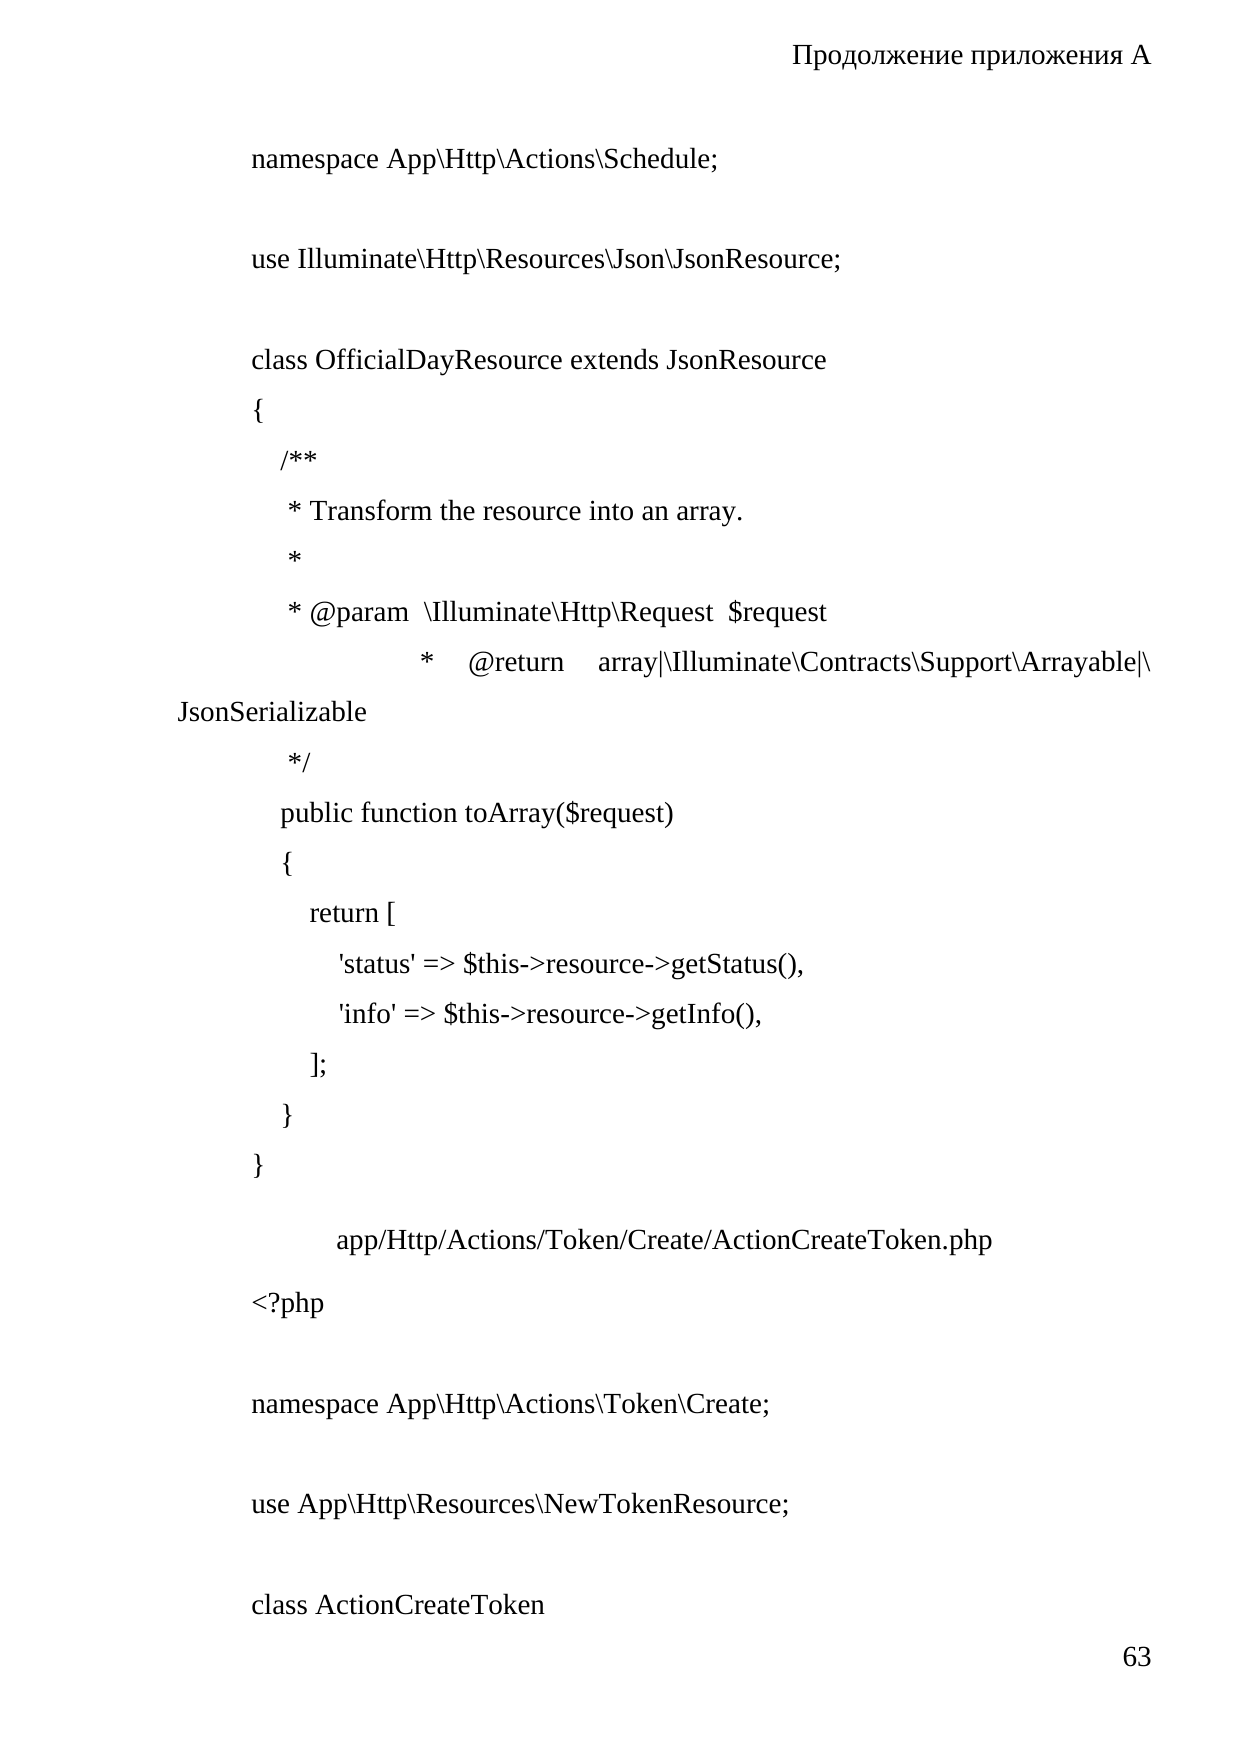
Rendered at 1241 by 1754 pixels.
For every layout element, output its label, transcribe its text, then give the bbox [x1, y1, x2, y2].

text * Transform the resource into an array. [177, 493, 1152, 527]
text { [177, 392, 1152, 426]
text ]; [177, 1047, 1152, 1080]
text use Illuminate\Http\Resources\Json\JsonResource; [177, 242, 1152, 275]
text 'status' => $this->resource->getStatus(), [177, 946, 1152, 979]
text * [177, 543, 1152, 577]
text public function toArray($request) [177, 795, 1152, 828]
text /** [177, 443, 1152, 476]
text } [177, 1147, 1152, 1181]
subtitle app/Http/Actions/Token/Create/ActionCreateToken.php [177, 1222, 1152, 1256]
text <?php [177, 1285, 1152, 1319]
text */ [177, 745, 1152, 778]
text { [177, 845, 1152, 879]
text * @param \Illuminate\Http\Request $request [177, 594, 1152, 627]
text namespace App\Http\Actions\Token\Create; [177, 1386, 1152, 1419]
text class OfficialDayResource extends JsonResource [177, 342, 1152, 376]
text namespace App\Http\Actions\Sсhedule; [177, 141, 1152, 174]
text } [177, 1097, 1152, 1130]
text 'info' => $this->resource->getInfo(), [177, 996, 1152, 1030]
text use App\Http\Resources\NewTokenResource; [177, 1487, 1152, 1520]
text class ActionCreateToken [177, 1587, 1152, 1621]
text * @return array|\Illuminate\Contracts\Support\Arrayable|\JsonSerializable [177, 644, 1152, 728]
text return [ [177, 896, 1152, 929]
